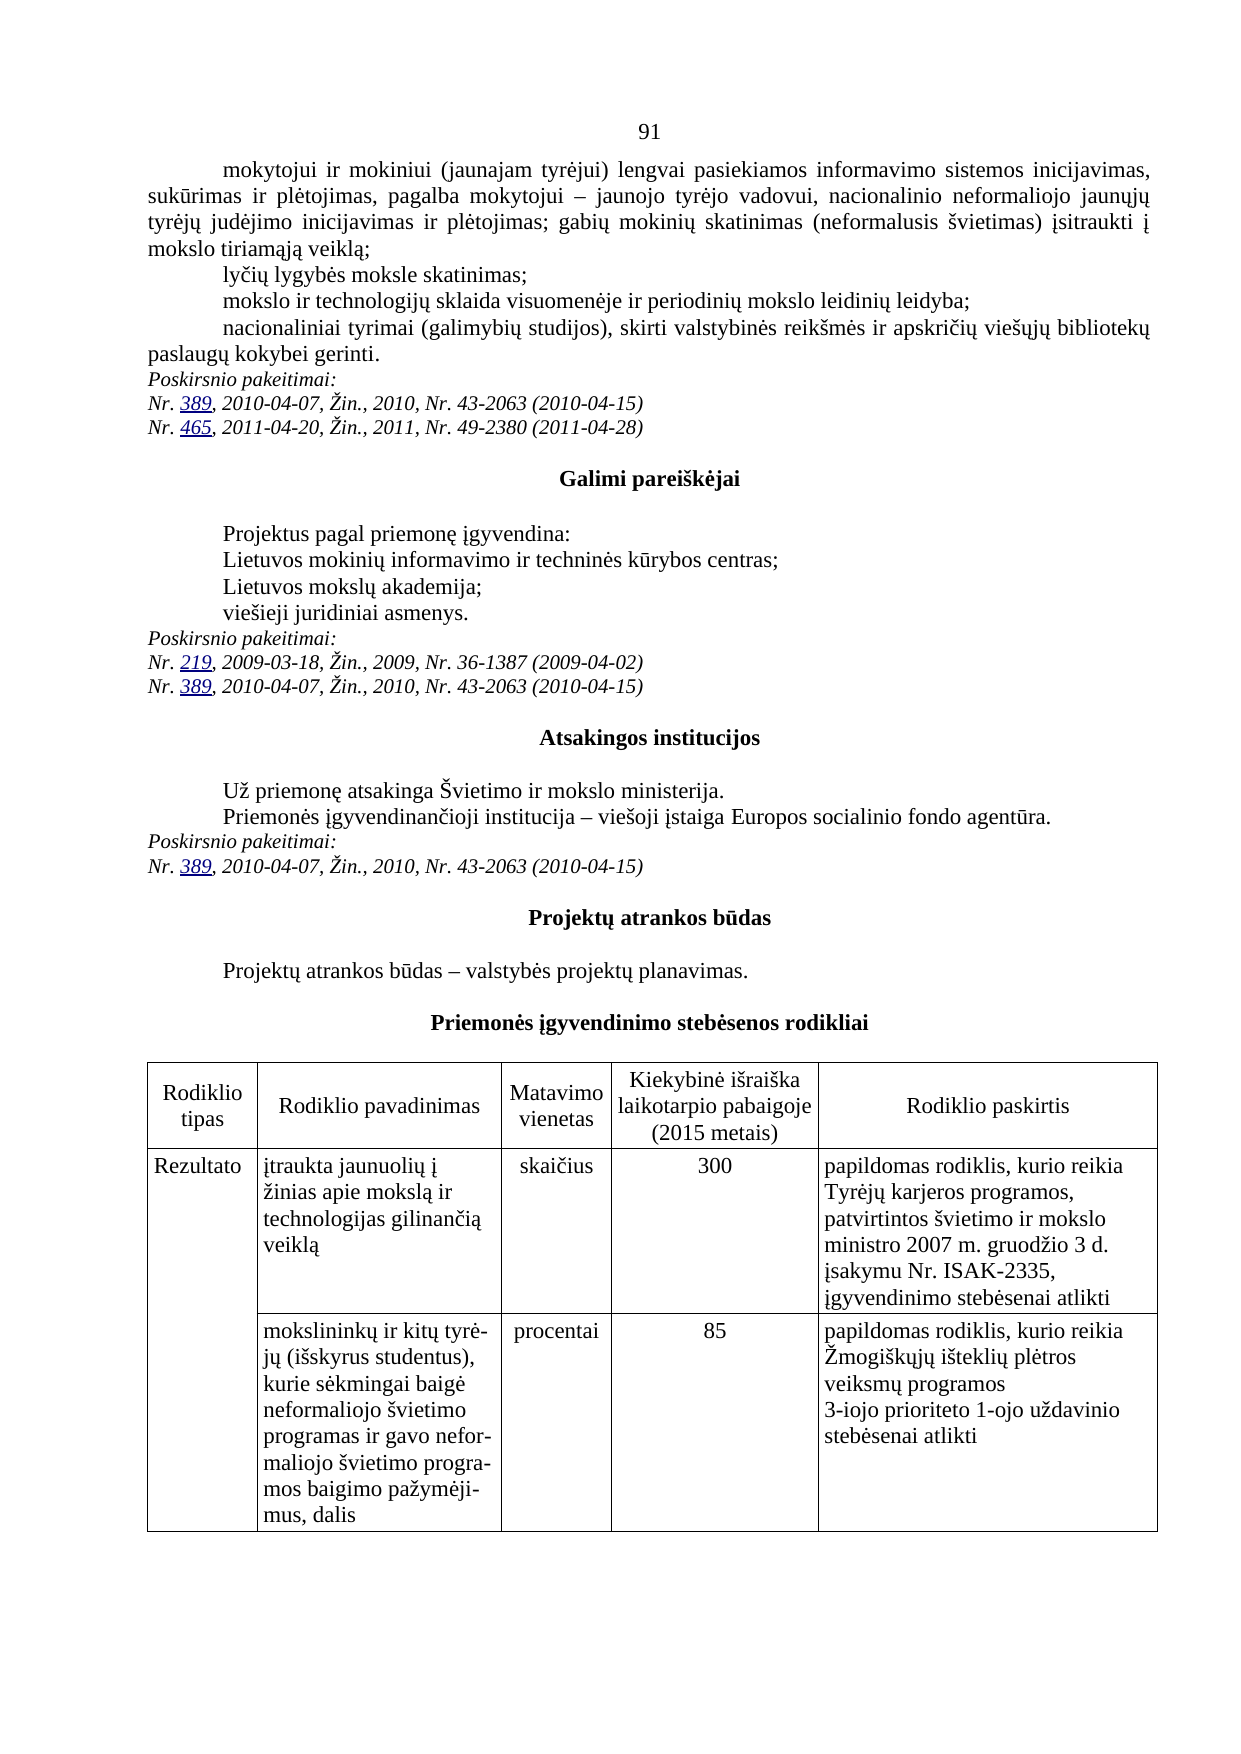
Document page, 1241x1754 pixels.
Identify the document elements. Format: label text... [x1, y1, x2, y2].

text nacionaliniai tyrimai (galimybių studijos), skirti valstybinės reikšmės ir apskričių viešųjų bibliotekų paslaugų kokybei gerinti. [148, 314, 1152, 366]
table_cell įtraukta jaunuolių į žinias apie mokslą ir technologijas gilinančią veiklą [258, 1149, 501, 1313]
text Poskirsnio pakeitimai: [148, 829, 1152, 853]
text mokytojui ir mokiniui (jaunajam tyrėjui) lengvai pasiekiamos informavimo sistemos inicijavimas, sukūrimas ir plėtojimas, pagalba mokytojui – jaunojo tyrėjo vadovui, nacionalinio neformaliojo jaunųjų tyrėjų judėjimo inicijavimas ir plėtojimas; gabių mokinių skatinimas (neformalusis švietimas) įsitraukti į mokslo tiriamąją veiklą; [148, 156, 1152, 261]
table_cell Rezultato [148, 1149, 257, 1531]
table_header Matavimo vienetas [502, 1063, 611, 1148]
text Nr. 389, 2010-04-07, Žin., 2010, Nr. 43-2063 (2010-04-15) [148, 853, 1152, 878]
text Projektus pagal priemonę įgyvendina: [148, 520, 1152, 546]
text Nr. 465, 2011-04-20, Žin., 2011, Nr. 49-2380 (2011-04-28) [148, 414, 1152, 439]
text Priemonės įgyvendinančioji institucija – viešoji įstaiga Europos socialinio fondo agentūra. [148, 803, 1152, 829]
table_cell papildomas rodiklis, kurio reikia Žmogiškųjų išteklių plėtros veiksmų programos 3-iojo prioriteto 1-ojo uždavinio stebėsenai atlikti [819, 1314, 1157, 1531]
table_cell 300 [612, 1149, 818, 1313]
text Projektų atrankos būdas [148, 904, 1152, 930]
table_header Rodiklio pavadinimas [258, 1063, 501, 1148]
text Projektų atrankos būdas – valstybės projektų planavimas. [148, 957, 1152, 983]
text Nr. 389, 2010-04-07, Žin., 2010, Nr. 43-2063 (2010-04-15) [148, 674, 1152, 698]
text lyčių lygybės moksle skatinimas; [148, 261, 1152, 287]
text Lietuvos mokslų akademija; [148, 573, 1152, 599]
table_cell 85 [612, 1314, 818, 1531]
text Už priemonę atsakinga Švietimo ir mokslo ministerija. [148, 777, 1152, 803]
table_cell skaičius [502, 1149, 611, 1313]
text mokslo ir technologijų sklaida visuomenėje ir periodinių mokslo leidinių leidyba; [148, 287, 1152, 314]
table_cell mokslininkų ir kitų tyrė­jų (išskyrus studentus), kurie sėkmingai baigė neformaliojo švietimo programas ir gavo nefor­maliojo švietimo progra­mos baigimo pažymėji­mus, dalis [258, 1314, 501, 1531]
text Poskirsnio pakeitimai: [148, 626, 1152, 649]
text Poskirsnio pakeitimai: [148, 366, 1152, 391]
text Lietuvos mokinių informavimo ir techninės kūrybos centras; [148, 546, 1152, 573]
text Nr. 389, 2010-04-07, Žin., 2010, Nr. 43-2063 (2010-04-15) [148, 391, 1152, 414]
text Atsakingos institucijos [148, 724, 1152, 750]
table_header Kiekybinė išraiška laikotarpio pabaigoje (2015 metais) [612, 1063, 818, 1148]
table_header Rodiklio paskirtis [819, 1063, 1157, 1148]
text viešieji juridiniai asmenys. [148, 599, 1152, 626]
table_cell papildomas rodiklis, kurio reikia Tyrėjų karjeros progra­mos, patvirtintos švietimo ir mokslo ministro 2007 m. gruodžio 3 d. įsakymu Nr. ISAK-2335, įgyvendini­mo stebėsenai atlikti [819, 1149, 1157, 1313]
table_header Rodiklio tipas [148, 1063, 257, 1148]
text Priemonės įgyvendinimo stebėsenos rodikliai [148, 1009, 1152, 1036]
text Nr. 219, 2009-03-18, Žin., 2009, Nr. 36-1387 (2009-04-02) [148, 649, 1152, 674]
text Galimi pareiškėjai [148, 465, 1152, 491]
table_cell procentai [502, 1314, 611, 1531]
